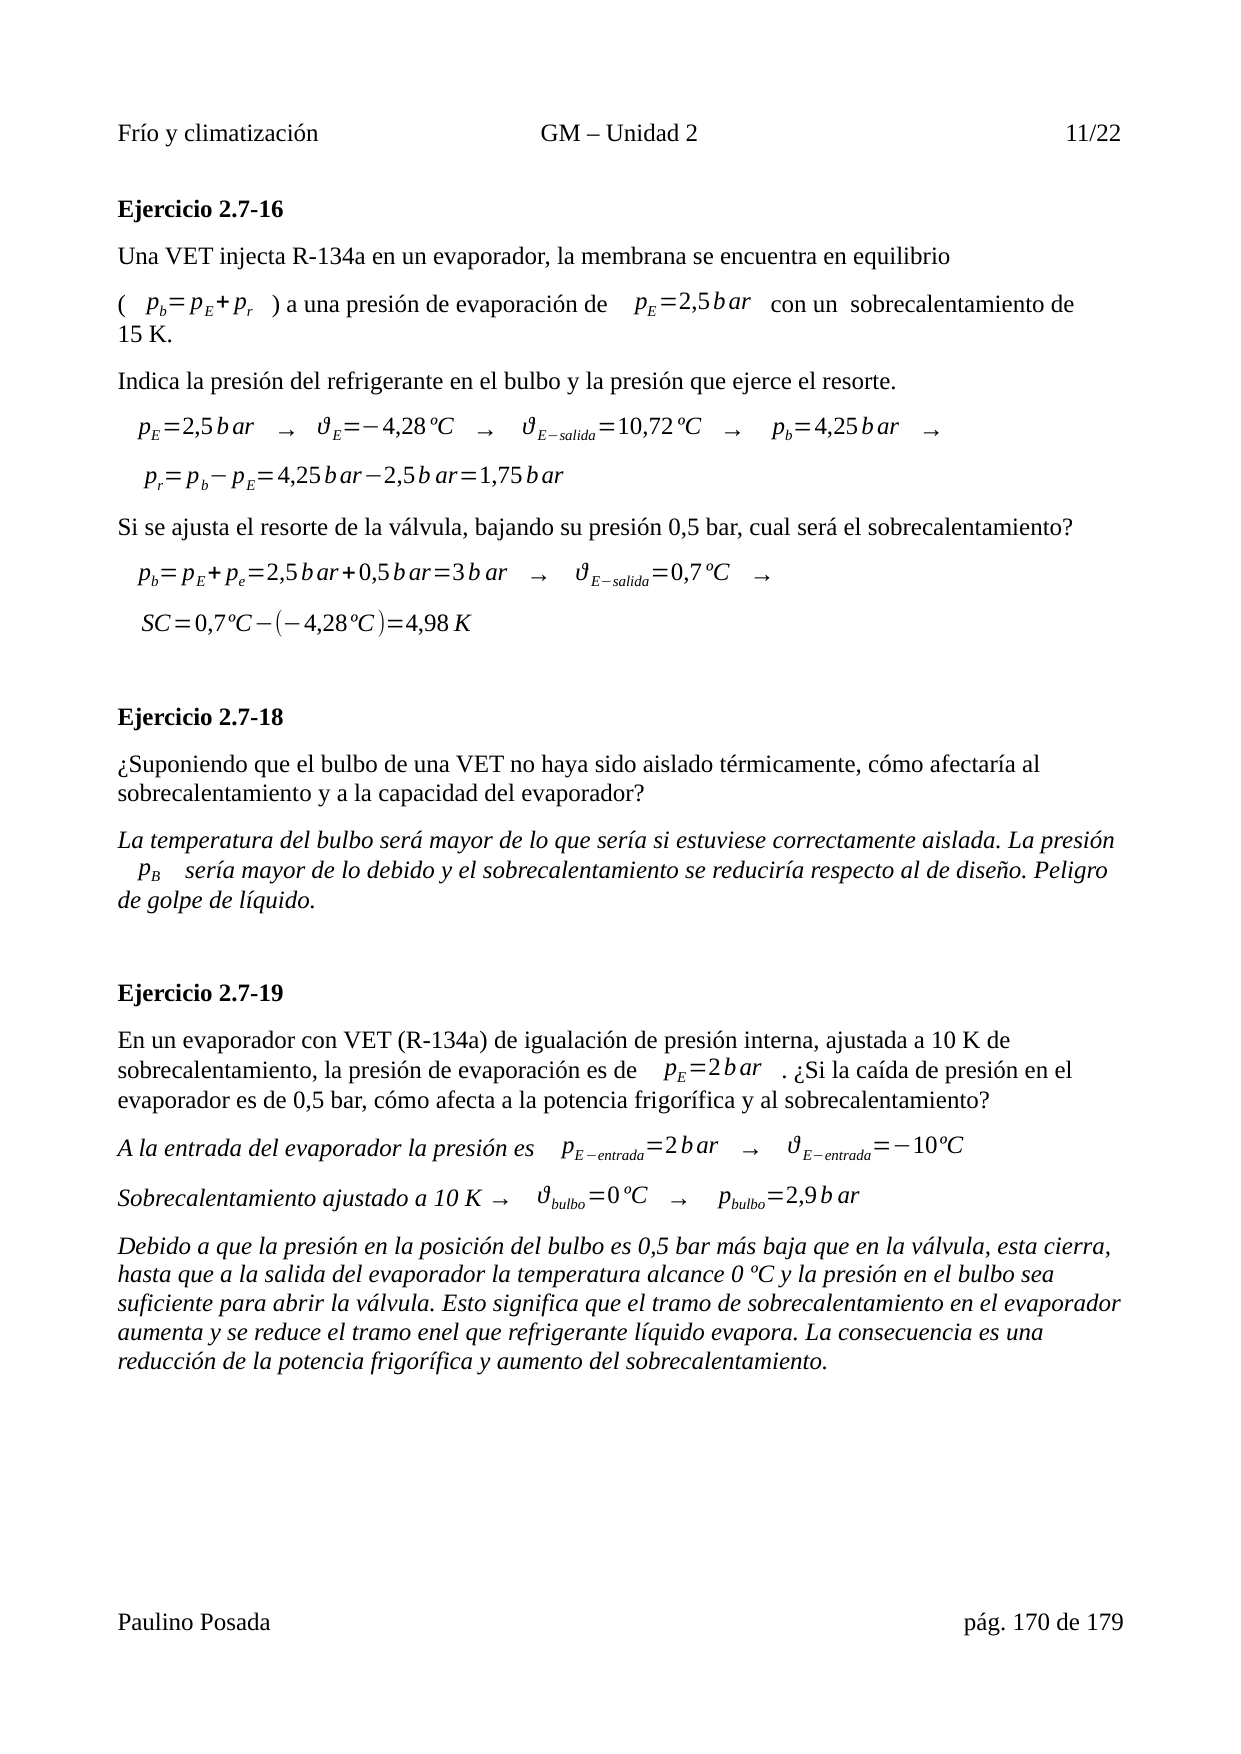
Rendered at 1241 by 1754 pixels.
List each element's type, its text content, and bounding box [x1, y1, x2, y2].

text Ejercicio 2.7-18 [117, 702, 1123, 731]
text → → [117, 558, 1123, 590]
text ¿Suponiendo que el bulbo de una VET no haya sido aislado térmicamente, cómo afectaría al sobrecalentamiento y a la capacidad del evaporador? [117, 749, 1123, 807]
text () a una presión de evaporación de con un sobrecalentamiento de 15 K. [117, 288, 1123, 348]
text En un evaporador con VET (R-134a) de igualación de presión interna, ajustada a 10 K de sobrecalentamiento, la presión de evaporación es de . ¿Si la caída de presión en el evaporador es de 0,5 bar, cómo afecta a la potencia frigorífica y al sobrecalentamiento? [117, 1025, 1123, 1114]
text Sobrecalentamiento ajustado a 10 K → → [117, 1181, 1123, 1213]
text →→ → → [117, 413, 1123, 444]
text Ejercicio 2.7-16 [117, 194, 1123, 223]
text Ejercicio 2.7-19 [117, 978, 1123, 1007]
text A la entrada del evaporador la presión es → [117, 1132, 1123, 1163]
text Debido a que la presión en la posición del bulbo es 0,5 bar más baja que en la válvula, esta cierra, hasta que a la salida del evaporador la temperatura alcance 0 ºC y la presión en el bulbo sea suficiente para abrir la válvula. Esto significa que el tramo de sobrecalentamiento en el evaporador aumenta y se reduce el tramo enel que refrigerante líquido evapora. La consecuencia es una reducción de la potencia frigorífica y aumento del sobrecalentamiento. [117, 1231, 1123, 1374]
text Si se ajusta el resorte de la válvula, bajando su presión 0,5 bar, cual será el sobrecalentamiento? [117, 512, 1123, 540]
text Indica la presión del refrigerante en el bulbo y la presión que ejerce el resorte. [117, 366, 1123, 395]
text La temperatura del bulbo será mayor de lo que sería si estuviese correctamente aislada. La presión sería mayor de lo debido y el sobrecalentamiento se reduciría respecto al de diseño. Peligro de golpe de líquido. [117, 825, 1123, 914]
text Una VET injecta R-134a en un evaporador, la membrana se encuentra en equilibrio [117, 241, 1123, 270]
